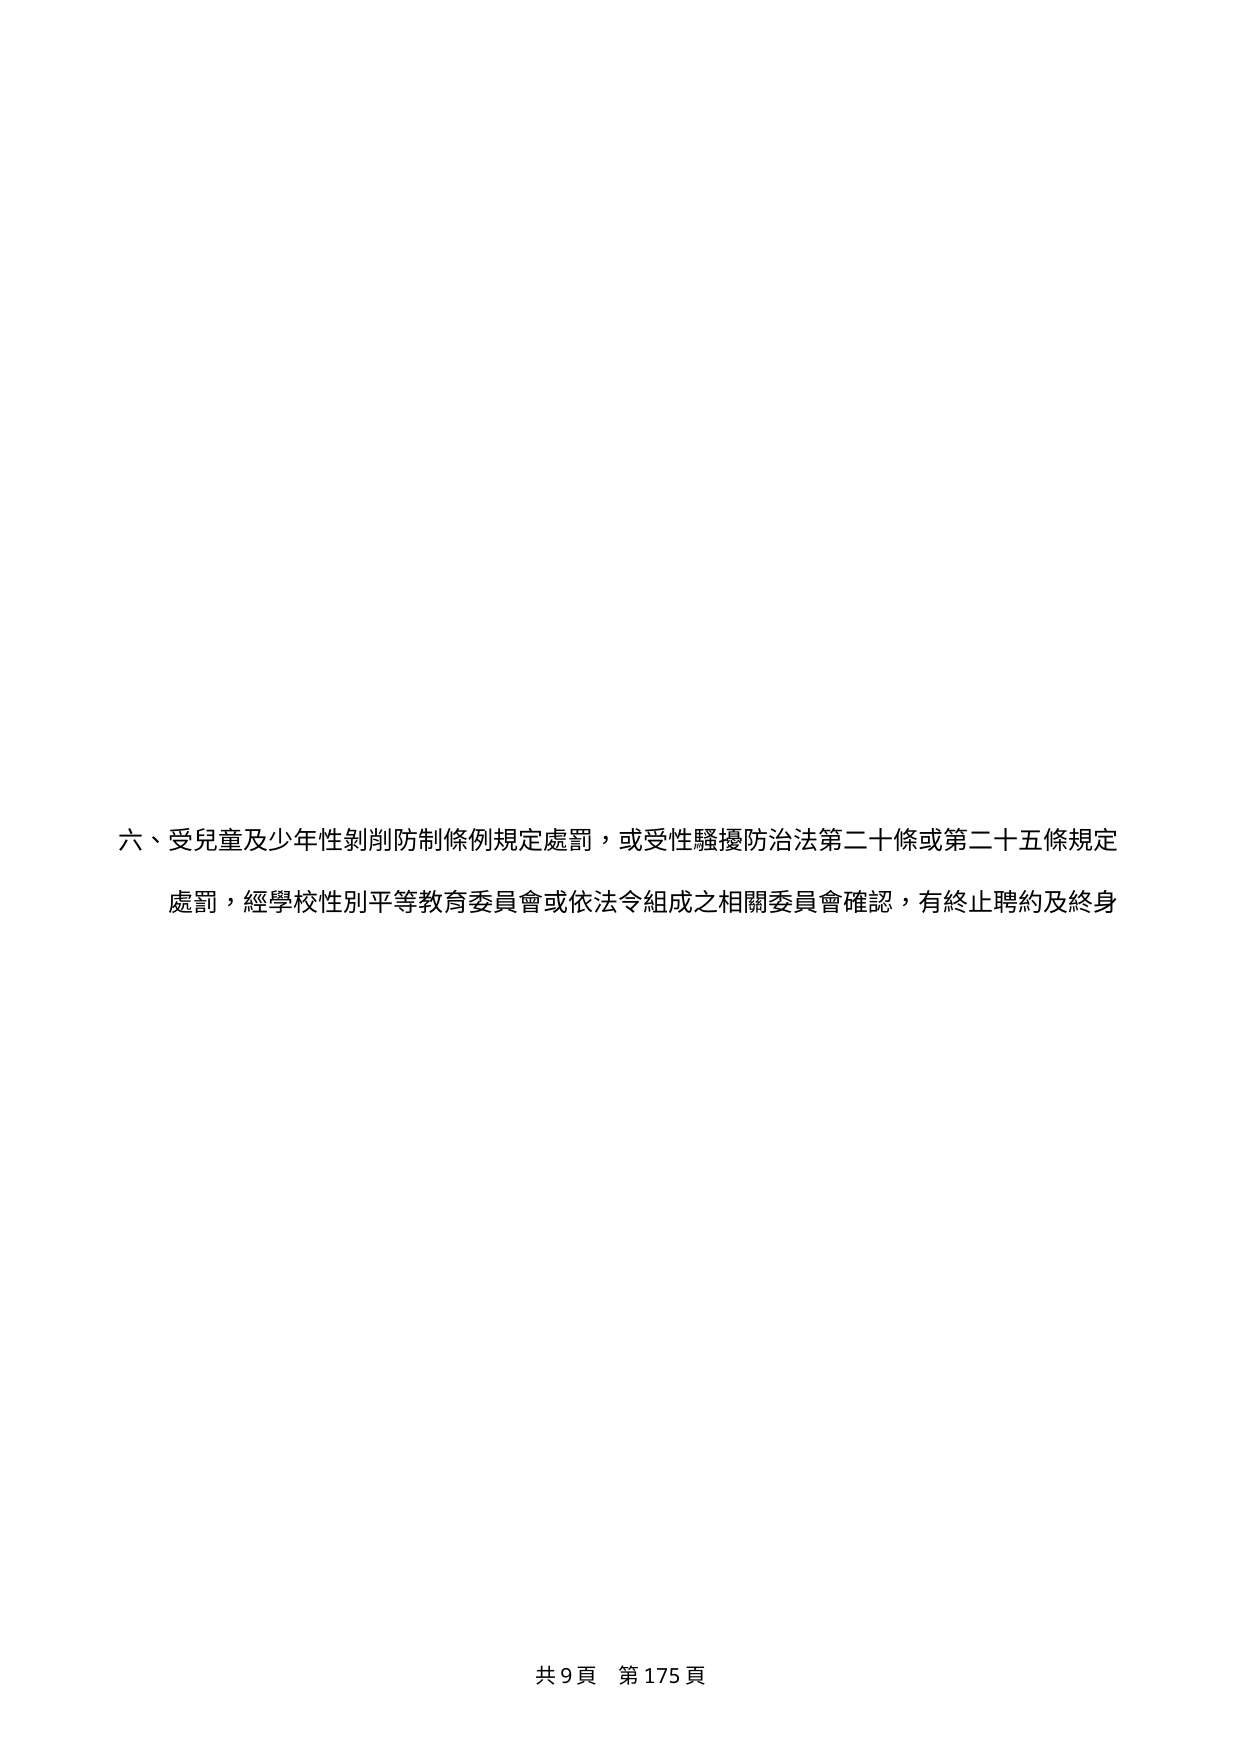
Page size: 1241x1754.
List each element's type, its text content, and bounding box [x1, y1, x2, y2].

text 六、受兒童及少年性剝削防制條例規定處罰，或受性騷擾防治法第二十條或第二十五條規定處罰，經學校性別平等教育委員會或依法令組成之相關委員會確認，有終止聘約及終身 [118, 797, 1122, 922]
